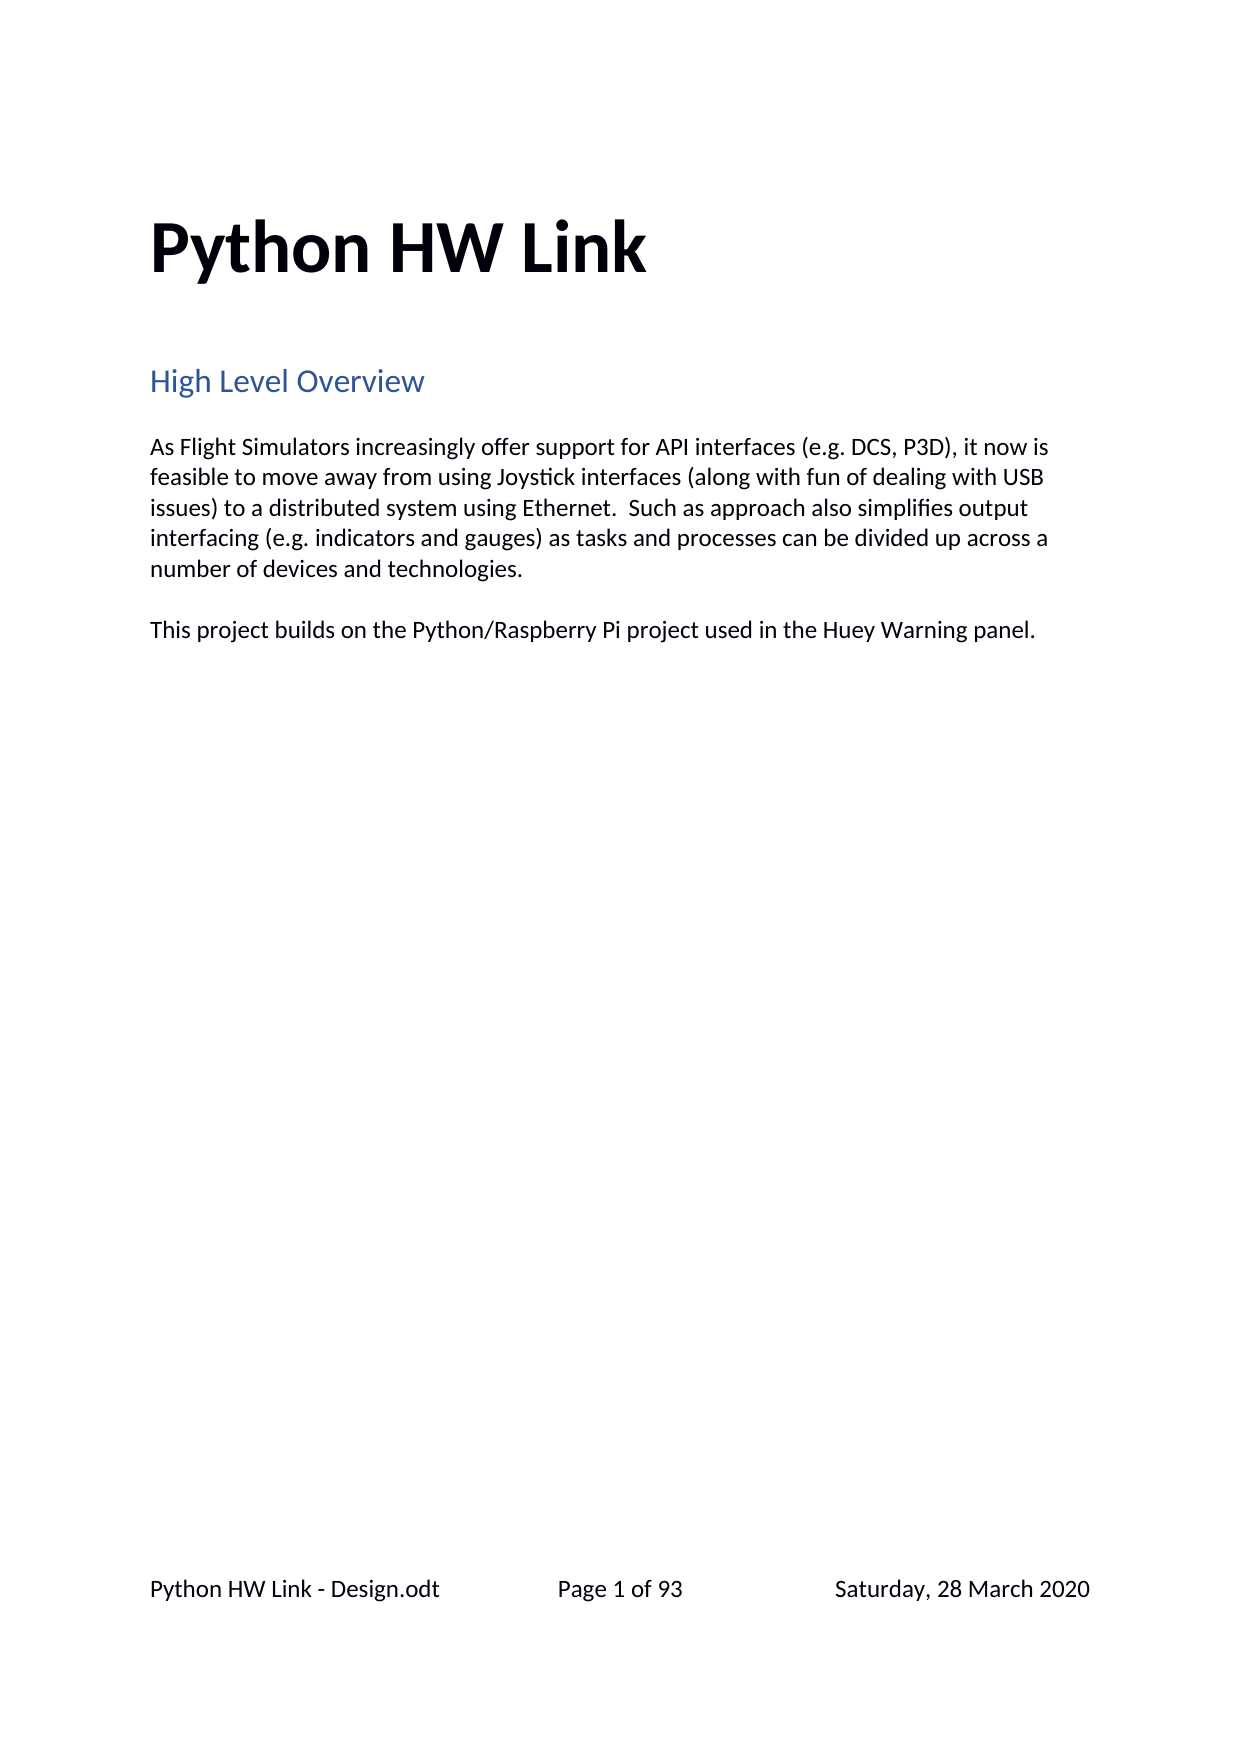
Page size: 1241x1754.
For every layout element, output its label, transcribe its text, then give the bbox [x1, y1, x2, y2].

title Python HW Link [150, 200, 1090, 292]
subtitle High Level Overview [150, 359, 1090, 400]
text As Flight Simulators increasingly offer support for API interfaces (e.g. DCS, P3D), it now is feasible to move away from using Joystick interfaces (along with fun of dealing with USB issues) to a distributed system using Ethernet. Such as approach also simplifies output interfacing (e.g. indicators and gauges) as tasks and processes can be divided up across a number of devices and technologies. [150, 431, 1090, 583]
text This project builds on the Python/Raspberry Pi project used in the Huey Warning panel. [150, 614, 1090, 644]
